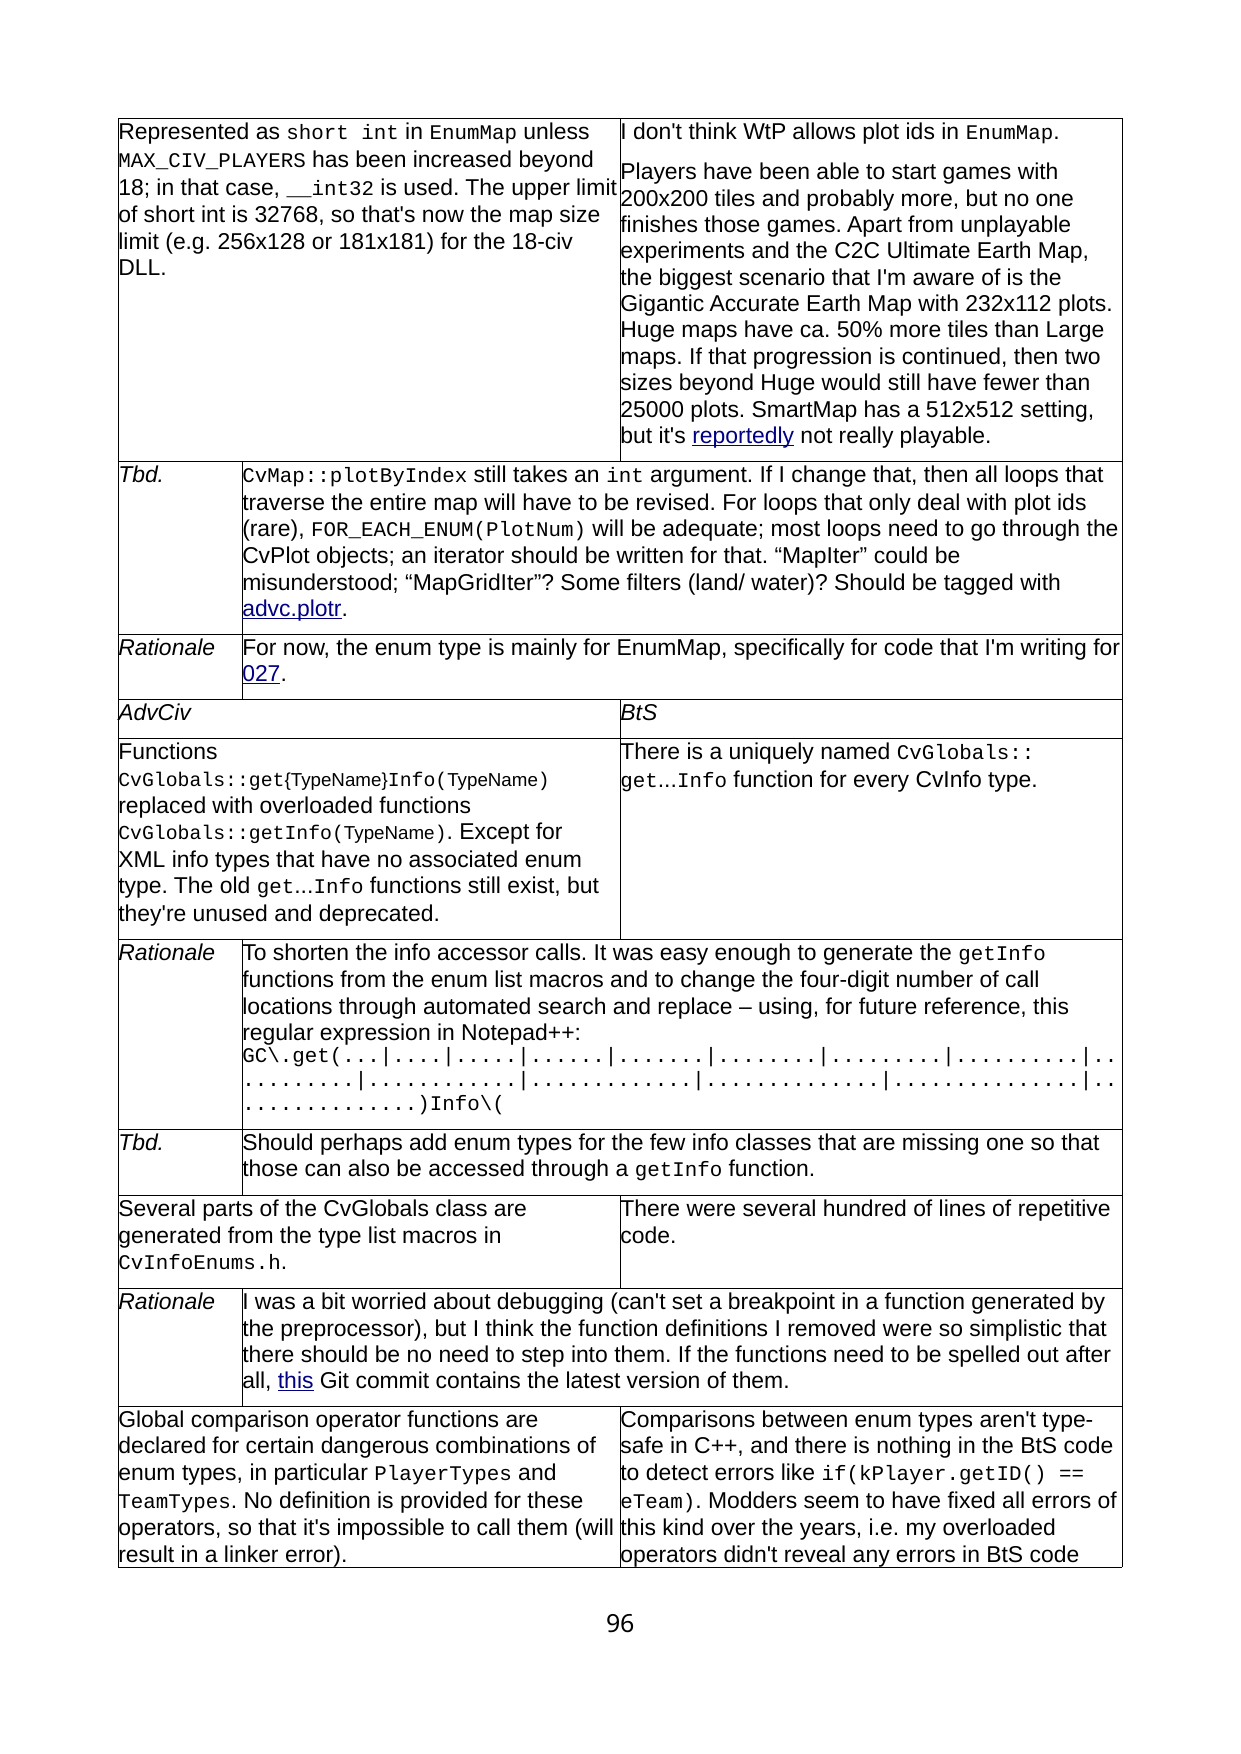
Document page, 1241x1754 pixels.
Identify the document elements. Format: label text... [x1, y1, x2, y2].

table_cell Several parts of the CvGlobals class are generated from the type list macros in CvInfoEnums.h. [119, 1196, 620, 1288]
table_cell Rationale [119, 635, 242, 699]
table_cell I was a bit worried about debugging (can't set a breakpoint in a function generated by the preprocessor), but I think the function definitions I removed were so simplistic that there should be no need to step into them. If the functions need to be spelled out after all, this Git commit contains the latest version of them. [243, 1289, 1122, 1406]
table_cell BtS [621, 700, 1122, 738]
table_cell Rationale [119, 940, 242, 1129]
table_cell Rationale [119, 1289, 242, 1406]
table_cell CvMap::plotByIndex still takes an int argument. If I change that, then all loops that traverse the entire map will have to be revised. For loops that only deal with plot ids (rare), FOR_EACH_ENUM(PlotNum) will be adequate; most loops need to go through the CvPlot objects; an iterator should be written for that. “MapIter” could be misunderstood; “MapGridIter”? Some filters (land/ water)? Should be tagged with advc.plotr. [243, 462, 1122, 634]
table_cell Tbd. [119, 462, 242, 634]
table_cell For now, the enum type is mainly for EnumMap, specifically for code that I'm writing for 027. [243, 635, 1122, 699]
table_cell There is a uniquely named CvGlobals:: get...Info function for every CvInfo type. [621, 739, 1122, 938]
table_cell Global comparison operator functions are declared for certain dangerous combinations of enum types, in particular PlayerTypes and TeamTypes. No definition is provided for these operators, so that it's impossible to call them (will result in a linker error). [119, 1407, 620, 1567]
table_cell AdvCiv [119, 700, 620, 738]
table_cell There were several hundred of lines of repetitive code. [621, 1196, 1122, 1288]
table_cell Represented as short int in EnumMap unless MAX_CIV_PLAYERS has been increased beyond 18; in that case, __int32 is used. The upper limit of short int is 32768, so that's now the map size limit (e.g. 256x128 or 181x181) for the 18-civ DLL. [119, 119, 620, 461]
table_cell To shorten the info accessor calls. It was easy enough to generate the getInfo functions from the enum list macros and to change the four-digit number of call locations through automated search and replace – using, for future reference, this regular expression in Notepad++: GC\.get(...|....|.....|......|.......|........|.........|..........|...........|............|.............|..............|...............|................)Info\( [243, 940, 1122, 1129]
table_cell Tbd. [119, 1130, 242, 1195]
table_cell Comparisons between enum types aren't type-safe in C++, and there is nothing in the BtS code to detect errors like if(kPlayer.getID() == eTeam). Modders seem to have fixed all errors of this kind over the years, i.e. my overloaded operators didn't reveal any errors in BtS code [621, 1407, 1122, 1567]
table_cell Should perhaps add enum types for the few info classes that are missing one so that those can also be accessed through a getInfo function. [243, 1130, 1122, 1195]
table_cell I don't think WtP allows plot ids in EnumMap. Players have been able to start games with 200x200 tiles and probably more, but no one finishes those games. Apart from unplayable experiments and the C2C Ultimate Earth Map, the biggest scenario that I'm aware of is the Gigantic Accurate Earth Map with 232x112 plots. Huge maps have ca. 50% more tiles than Large maps. If that progression is continued, then two sizes beyond Huge would still have fewer than 25000 plots. SmartMap has a 512x512 setting, but it's reportedly not really playable. [621, 119, 1122, 461]
table_cell Functions CvGlobals::get{TypeName}Info(TypeName) replaced with overloaded functions CvGlobals::getInfo(TypeName). Except for XML info types that have no associated enum type. The old get...Info functions still exist, but they're unused and deprecated. [119, 739, 620, 938]
